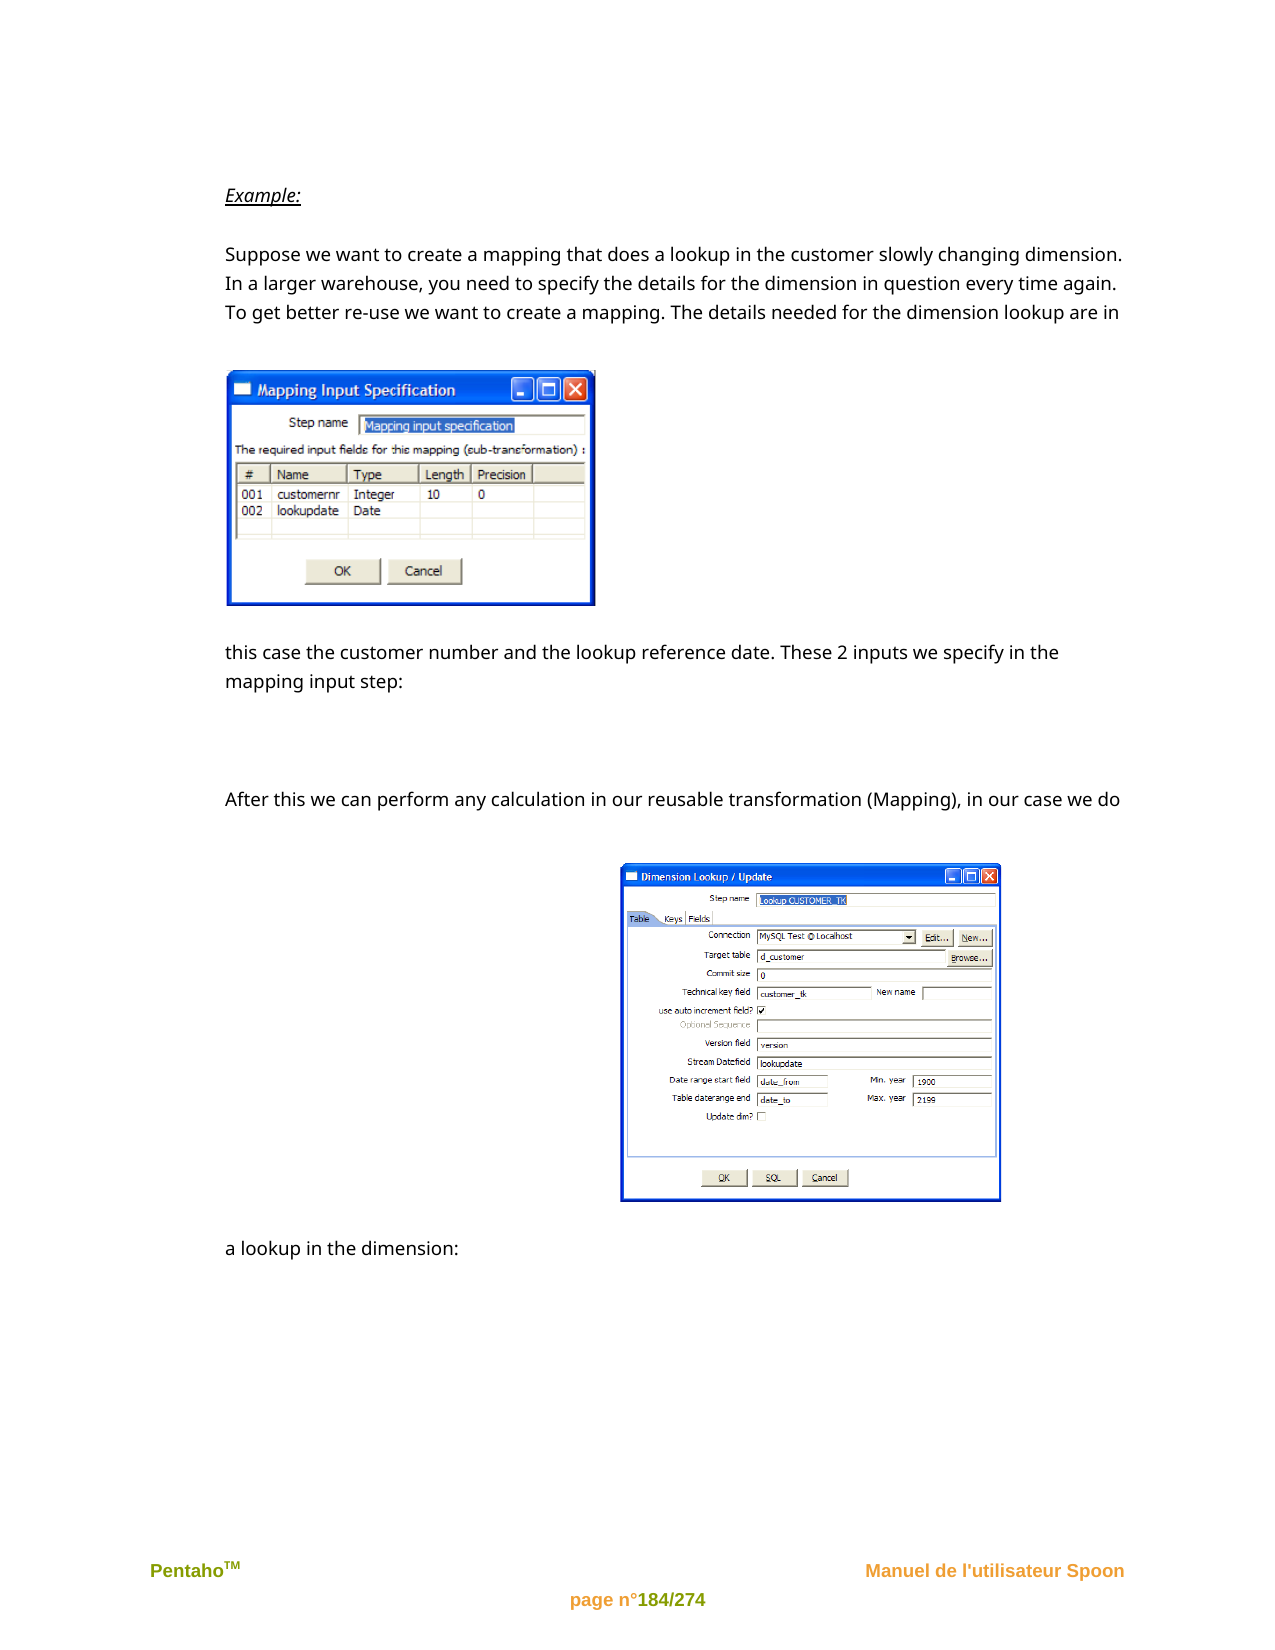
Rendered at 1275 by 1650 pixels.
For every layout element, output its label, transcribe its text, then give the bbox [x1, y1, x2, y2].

text Example: [225, 179, 1125, 209]
text After this we can perform any calculation in our reusable transformation (Mapping), in our case we do a lookup in the dimension: [225, 783, 1125, 1261]
text Suppose we want to create a mapping that does a lookup in the customer slowly changing dimension. In a larger warehouse, you need to specify the details for the dimension in question every time again. To get better re-use we want to create a mapping. The details needed for the dimension lookup are in this case the customer number and the lookup reference date. These 2 inputs we specify in the mapping input step: [225, 238, 1125, 695]
